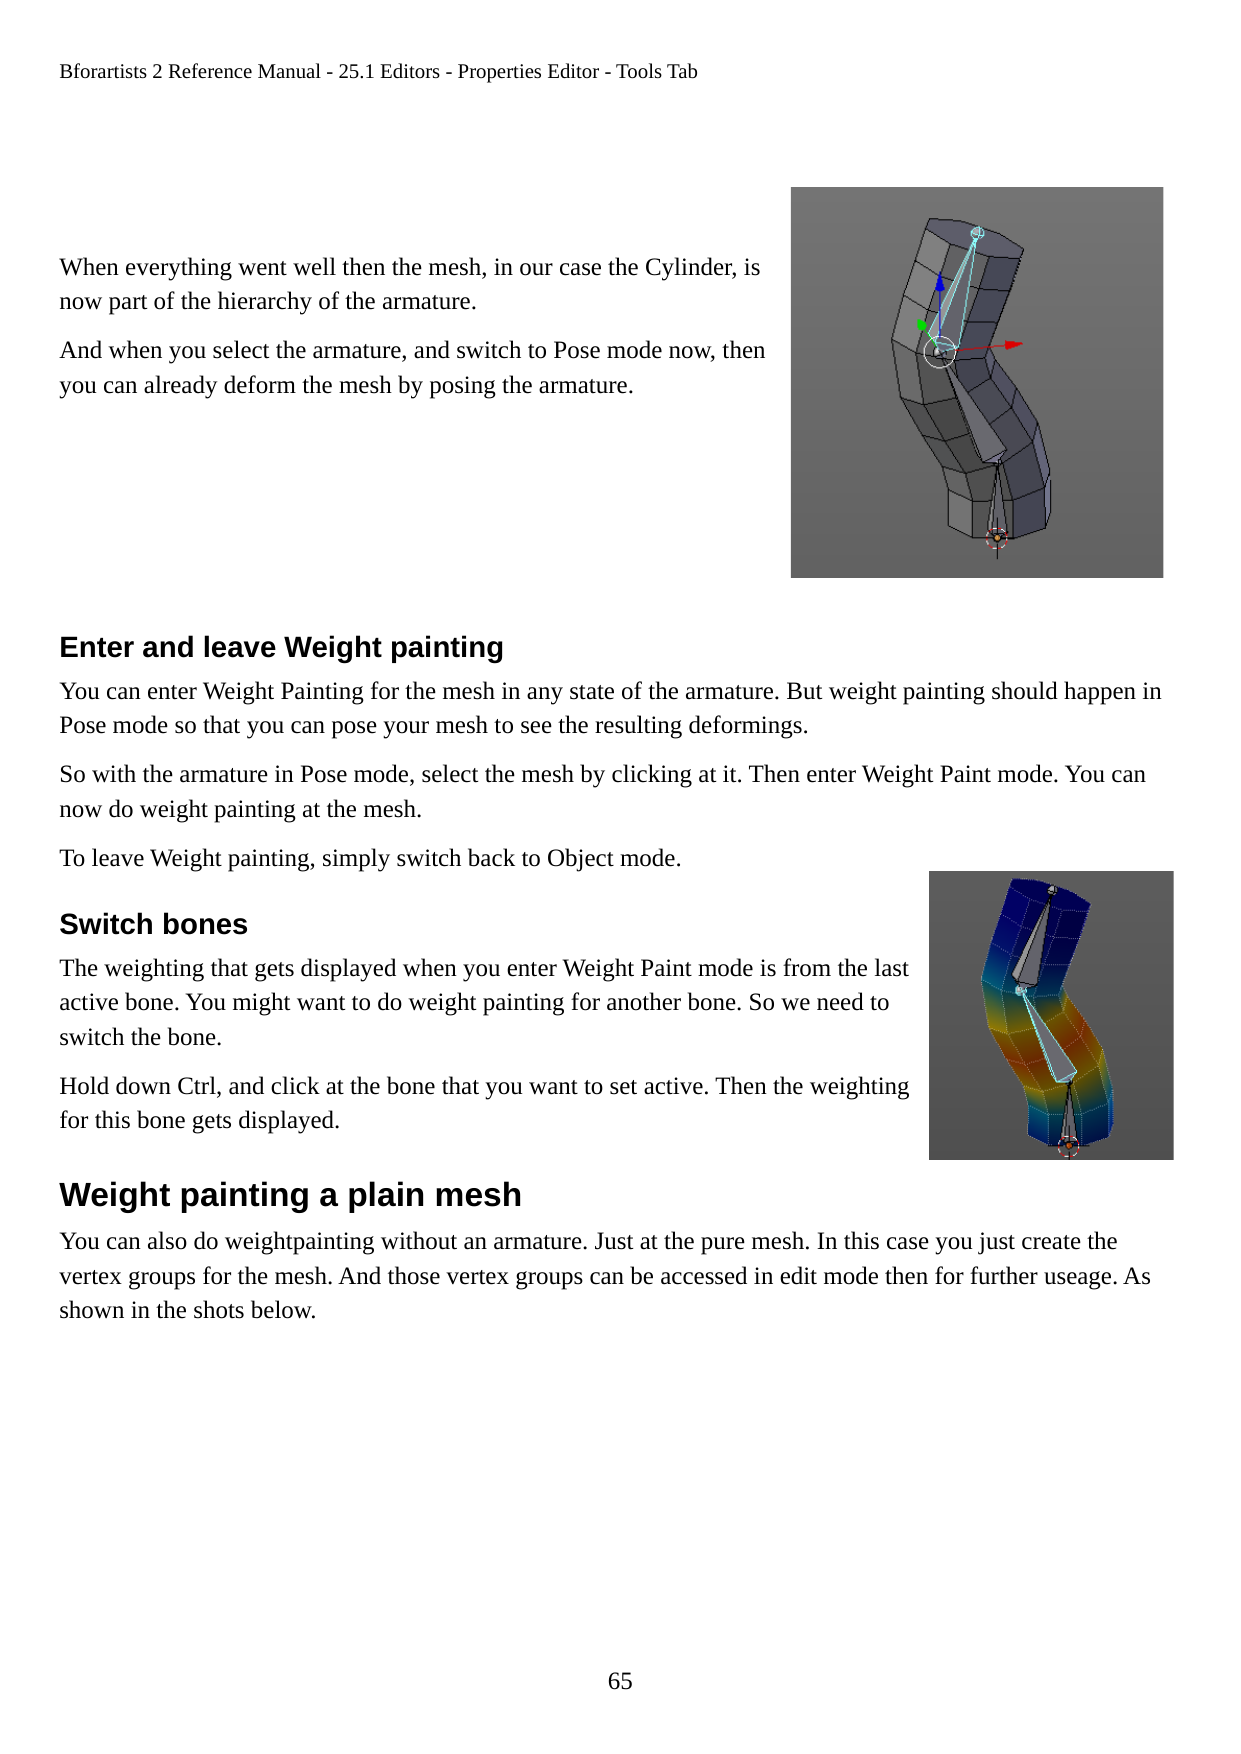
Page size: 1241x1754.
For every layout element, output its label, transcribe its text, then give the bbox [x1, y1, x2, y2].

text You can also do weightpainting without an armature. Just at the pure mesh. In this case you just create the vertex groups for the mesh. And those vertex groups can be accessed in edit mode then for further useage. As shown in the shots below. [59, 1226, 1181, 1324]
picture [790, 187, 1164, 578]
subtitle Weight painting a plain mesh [59, 1175, 1181, 1214]
subtitle Switch bones [59, 907, 929, 940]
text So with the armature in Pose mode, select the mesh by clicking at it. Then enter Weight Paint mode. You can now do weight painting at the mesh. [59, 759, 1181, 823]
text The weighting that gets displayed when you enter Weight Paint mode is from the last active bone. You might want to do weight painting for another bone. So we need to switch the bone. [59, 953, 929, 1051]
text And when you select the armature, and switch to Pose mode now, then you can already deform the mesh by posing the armature. [59, 335, 790, 398]
text You can enter Weight Painting for the mesh in any state of the armature. But weight painting should happen in Pose mode so that you can pose your mesh to see the resulting deformings. [59, 676, 1181, 739]
text Hold down Ctrl, and click at the bone that you want to set active. Then the weighting for this bone gets displayed. [59, 1071, 929, 1134]
picture [929, 871, 1174, 1160]
subtitle Enter and leave Weight painting [59, 629, 1181, 663]
text To leave Weight painting, simply switch back to Object mode. [59, 843, 1181, 872]
text When everything went well then the mesh, in our case the Cylinder, is now part of the hierarchy of the armature. [59, 252, 790, 315]
